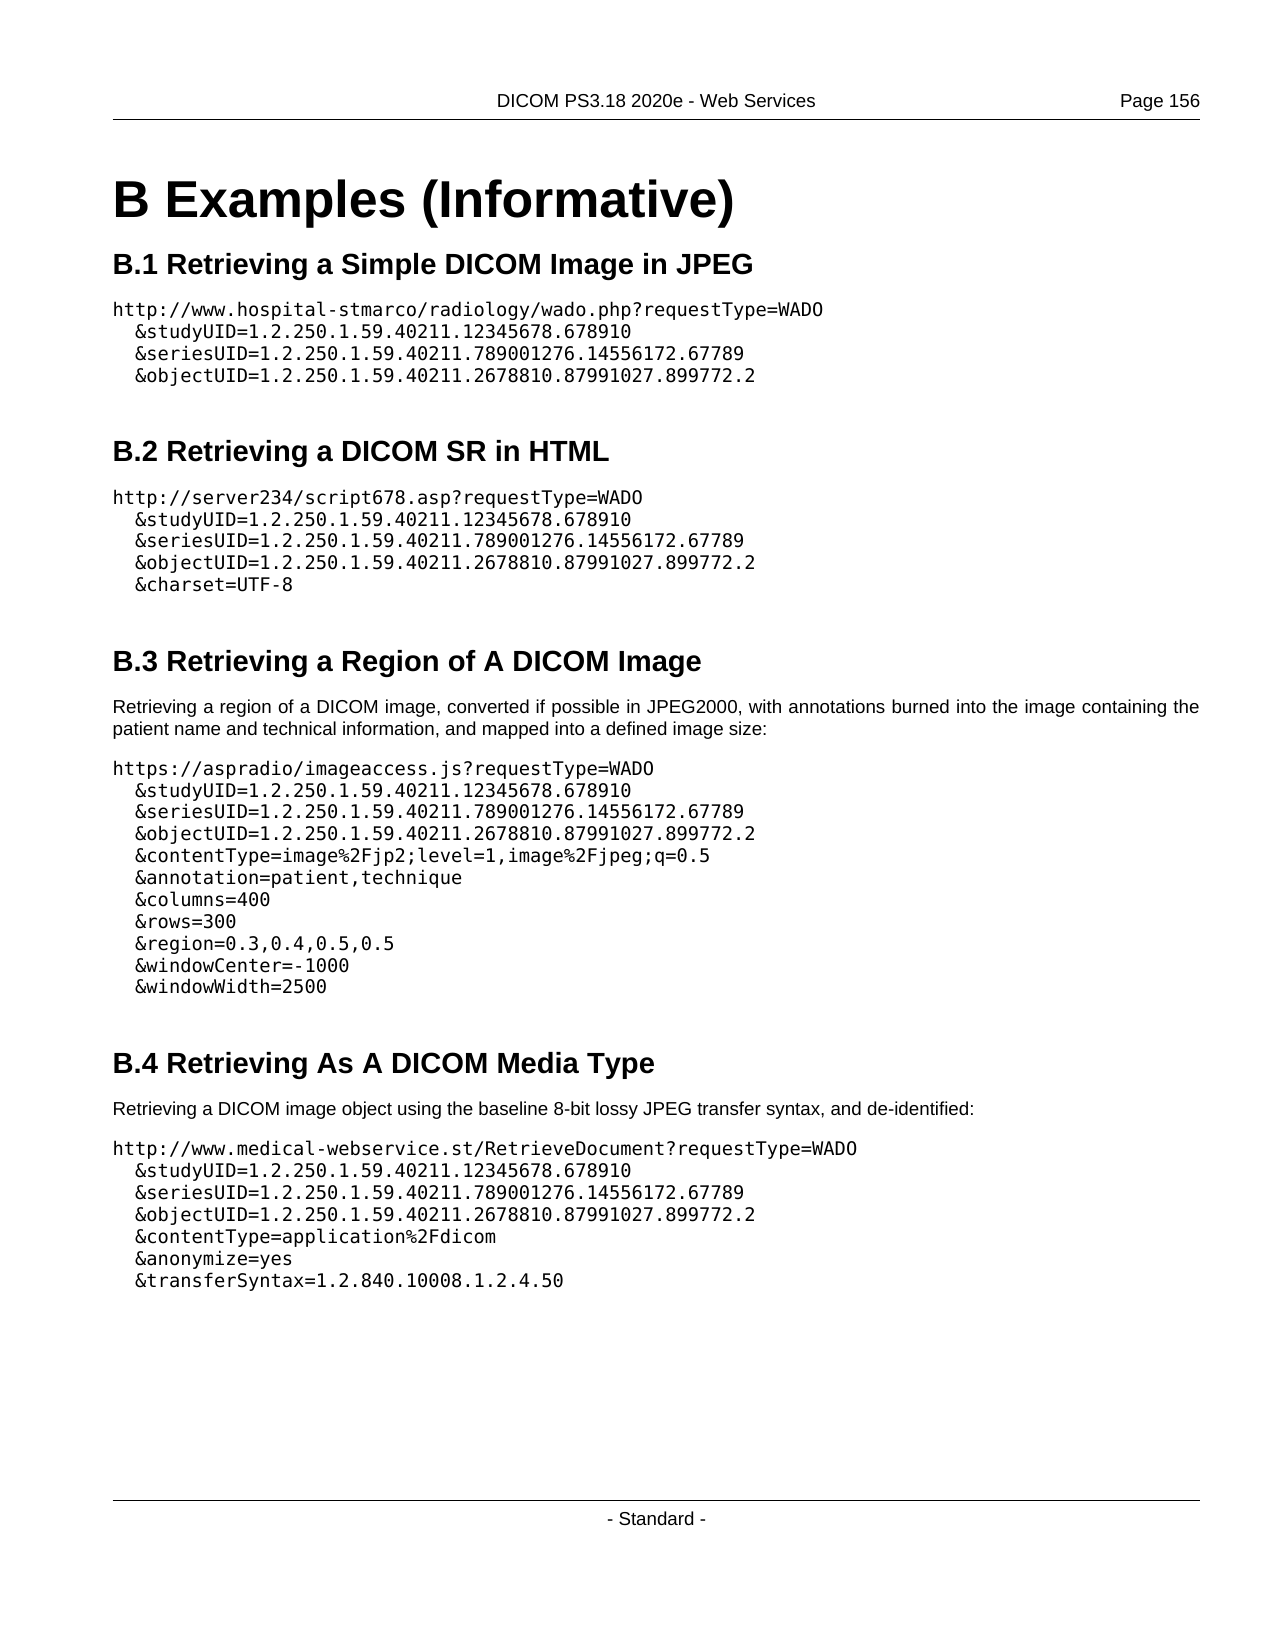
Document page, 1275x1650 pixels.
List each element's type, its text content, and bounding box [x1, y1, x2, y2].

text B.2 Retrieving a DICOM SR in HTML [112, 434, 1200, 468]
text B Examples (Informative) [112, 169, 1200, 228]
text http://server234/script678.asp?requestType=WADO &studyUID=1.2.250.1.59.40211.12345678.678910 &seriesUID=1.2.250.1.59.40211.789001276.14556172.67789 &objectUID=1.2.250.1.59.40211.2678810.87991027.899772.2 &charset=UTF-8 [112, 487, 1200, 625]
text Retrieving a DICOM image object using the baseline 8-bit lossy JPEG transfer syntax, and de-identified: [112, 1098, 1200, 1120]
text B.1 Retrieving a Simple DICOM Image in JPEG [112, 247, 1200, 281]
text Retrieving a region of a DICOM image, converted if possible in JPEG2000, with annotations burned into the image containing the patient name and technical information, and mapped into a defined image size: [112, 696, 1200, 739]
text https://aspradio/imageaccess.js?requestType=WADO &studyUID=1.2.250.1.59.40211.12345678.678910 &seriesUID=1.2.250.1.59.40211.789001276.14556172.67789 &objectUID=1.2.250.1.59.40211.2678810.87991027.899772.2 &contentType=image%2Fjp2;level=1,image%2Fjpeg;q=0.5 &annotation=patient,technique &columns=400 &rows=300 &region=0.3,0.4,0.5,0.5 &windowCenter=-1000 &windowWidth=2500 [112, 758, 1200, 1027]
text http://www.medical-webservice.st/RetrieveDocument?requestType=WADO &studyUID=1.2.250.1.59.40211.12345678.678910 &seriesUID=1.2.250.1.59.40211.789001276.14556172.67789 &objectUID=1.2.250.1.59.40211.2678810.87991027.899772.2 &contentType=application%2Fdicom &anonymize=yes &transferSyntax=1.2.840.10008.1.2.4.50 [112, 1138, 1200, 1320]
text B.3 Retrieving a Region of A DICOM Image [112, 643, 1200, 677]
text http://www.hospital-stmarco/radiology/wado.php?requestType=WADO &studyUID=1.2.250.1.59.40211.12345678.678910 &seriesUID=1.2.250.1.59.40211.789001276.14556172.67789 &objectUID=1.2.250.1.59.40211.2678810.87991027.899772.2 [112, 299, 1200, 416]
text B.4 Retrieving As A DICOM Media Type [112, 1046, 1200, 1079]
